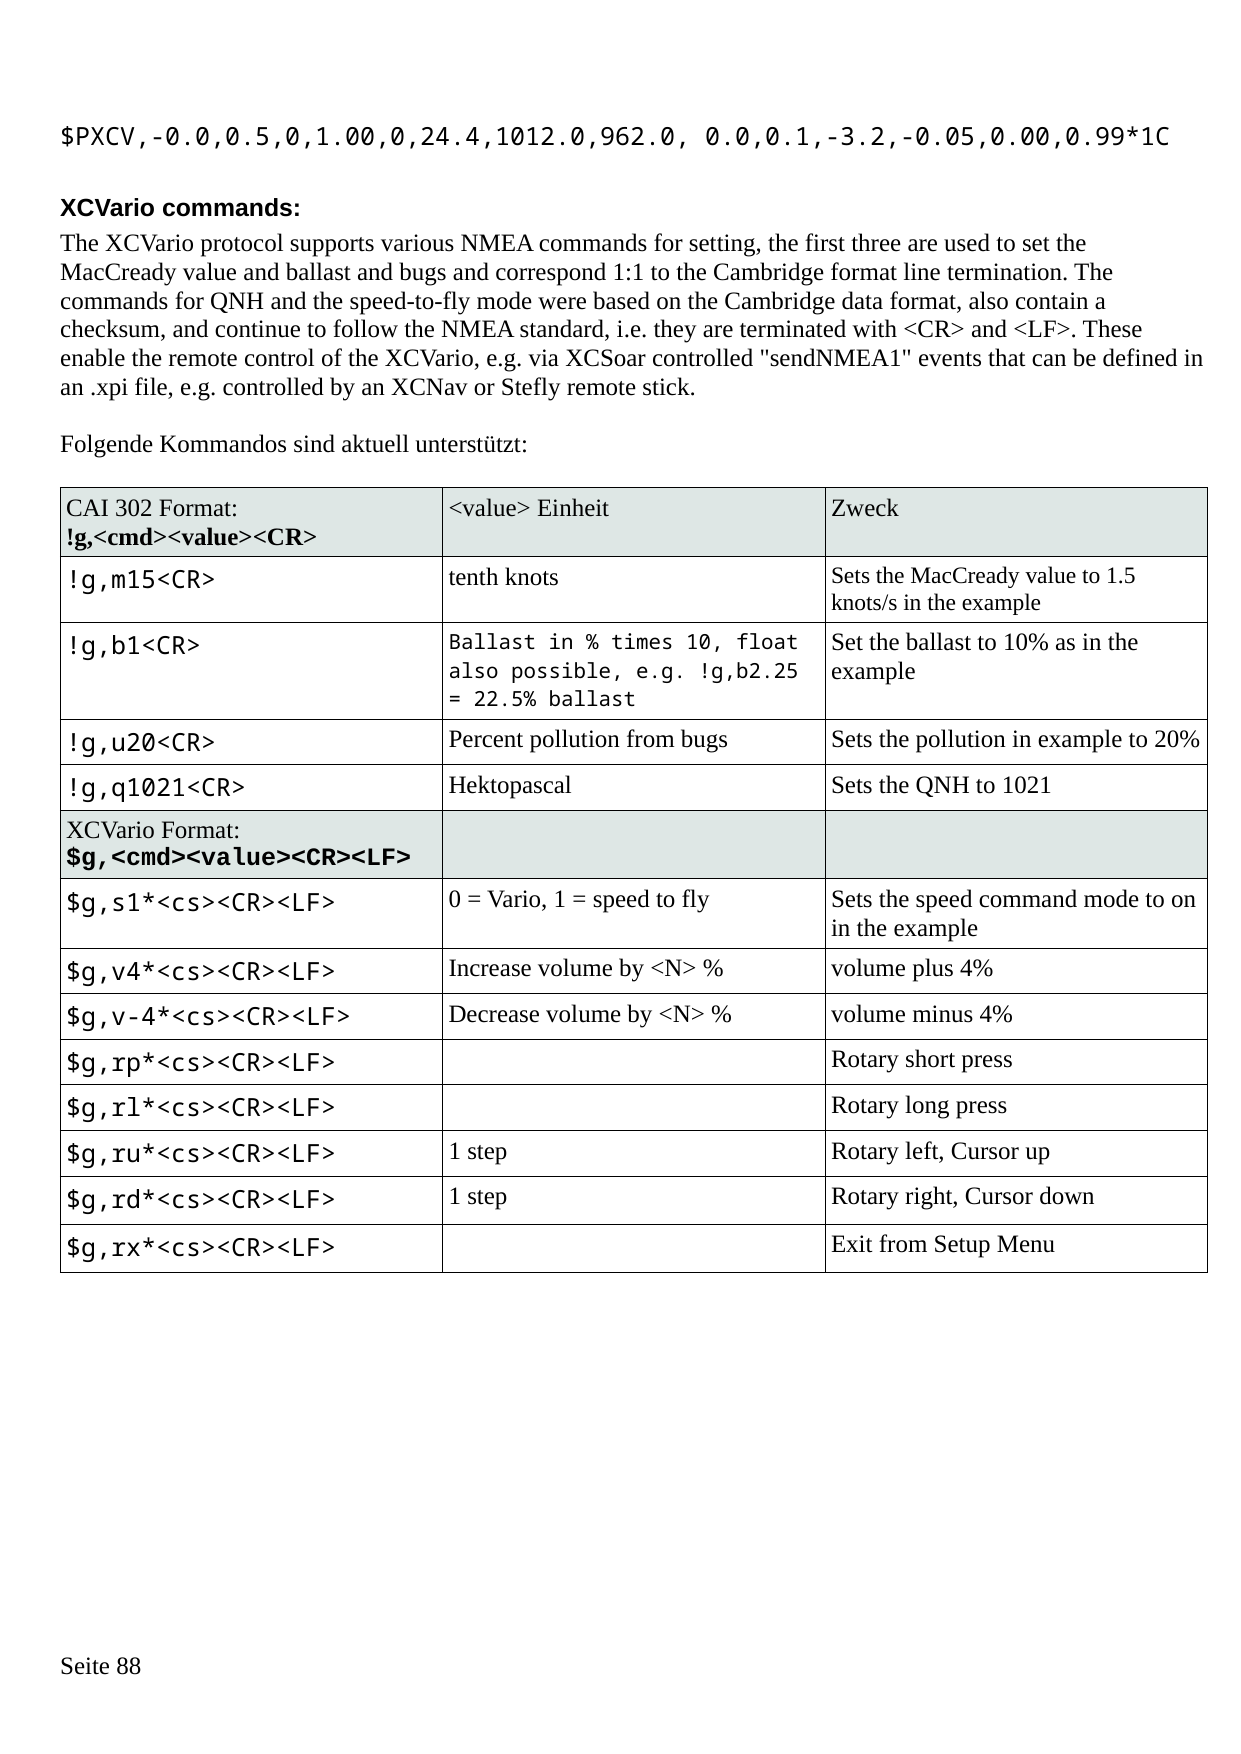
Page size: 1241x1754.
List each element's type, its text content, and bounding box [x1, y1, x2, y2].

table_cell Sets the MacCready value to 1.5 knots/s in the example [826, 557, 1207, 622]
table_cell Rotary left, Cursor up [826, 1131, 1207, 1176]
table_cell $g,v4*<cs><CR><LF> [61, 949, 442, 993]
table_cell Decrease volume by <N> % [443, 994, 825, 1039]
table_header CAI 302 Format: !g,<cmd><value><CR> [61, 488, 442, 556]
table_cell XCVario Format: $g,<cmd><value><CR><LF> [61, 811, 442, 878]
table_cell volume minus 4% [826, 994, 1207, 1039]
table_cell Percent pollution from bugs [443, 720, 825, 764]
table_cell Sets the speed command mode to on in the example [826, 879, 1207, 947]
table_cell $g,rp*<cs><CR><LF> [61, 1040, 442, 1084]
table_cell tenth knots [443, 557, 825, 622]
table_cell Hektopascal [443, 765, 825, 810]
table_header Zweck [826, 488, 1207, 556]
table_cell Set the ballast to 10% as in the example [826, 623, 1207, 718]
table_cell [443, 1085, 825, 1130]
table_cell Rotary long press [826, 1085, 1207, 1130]
table_cell [443, 811, 825, 878]
table_cell Ballast in % times 10, float also possible, e.g. !g,b2.25 = 22.5% ballast [443, 623, 825, 718]
table_cell Rotary right, Cursor down [826, 1177, 1207, 1224]
table_cell [826, 811, 1207, 878]
table_cell Sets the pollution in example to 20% [826, 720, 1207, 764]
table_cell Sets the QNH to 1021 [826, 765, 1207, 810]
table_cell Exit from Setup Menu [826, 1225, 1207, 1272]
table_cell [443, 1040, 825, 1084]
table_cell !g,u20<CR> [61, 720, 442, 764]
table_cell !g,b1<CR> [61, 623, 442, 718]
table_cell $g,rd*<cs><CR><LF> [61, 1177, 442, 1224]
table_cell volume plus 4% [826, 949, 1207, 993]
table_cell $g,ru*<cs><CR><LF> [61, 1131, 442, 1176]
table_cell 1 step [443, 1131, 825, 1176]
table_cell Increase volume by <N> % [443, 949, 825, 993]
table_cell [443, 1225, 825, 1272]
table_cell $g,v-4*<cs><CR><LF> [61, 994, 442, 1039]
table_cell !g,m15<CR> [61, 557, 442, 622]
text Folgende Kommandos sind aktuell unterstützt: [60, 429, 1207, 458]
table_cell $g,rx*<cs><CR><LF> [61, 1225, 442, 1272]
subtitle XCVario commands: [60, 193, 1207, 222]
table_cell !g,q1021<CR> [61, 765, 442, 810]
table_cell Rotary short press [826, 1040, 1207, 1084]
table_header <value> Einheit [443, 488, 825, 556]
text The XCVario protocol supports various NMEA commands for setting, the first three are used to set the MacCready value and ballast and bugs and correspond 1:1 to the Cambridge format line termination. The commands for QNH and the speed-to-fly mode were based on the Cambridge data format, also contain a checksum, and continue to follow the NMEA standard, i.e. they are terminated with <CR> and <LF>. These enable the remote control of the XCVario, e.g. via XCSoar controlled "sendNMEA1" events that can be defined in an .xpi file, e.g. controlled by an XCNav or Stefly remote stick. [60, 228, 1207, 401]
table_cell $g,rl*<cs><CR><LF> [61, 1085, 442, 1130]
table_cell 0 = Vario, 1 = speed to fly [443, 879, 825, 947]
table_cell $g,s1*<cs><CR><LF> [61, 879, 442, 947]
text $PXCV,-0.0,0.5,0,1.00,0,24.4,1012.0,962.0, 0.0,0.1,-3.2,-0.05,0.00,0.99*1C [60, 118, 1207, 152]
table_cell 1 step [443, 1177, 825, 1224]
